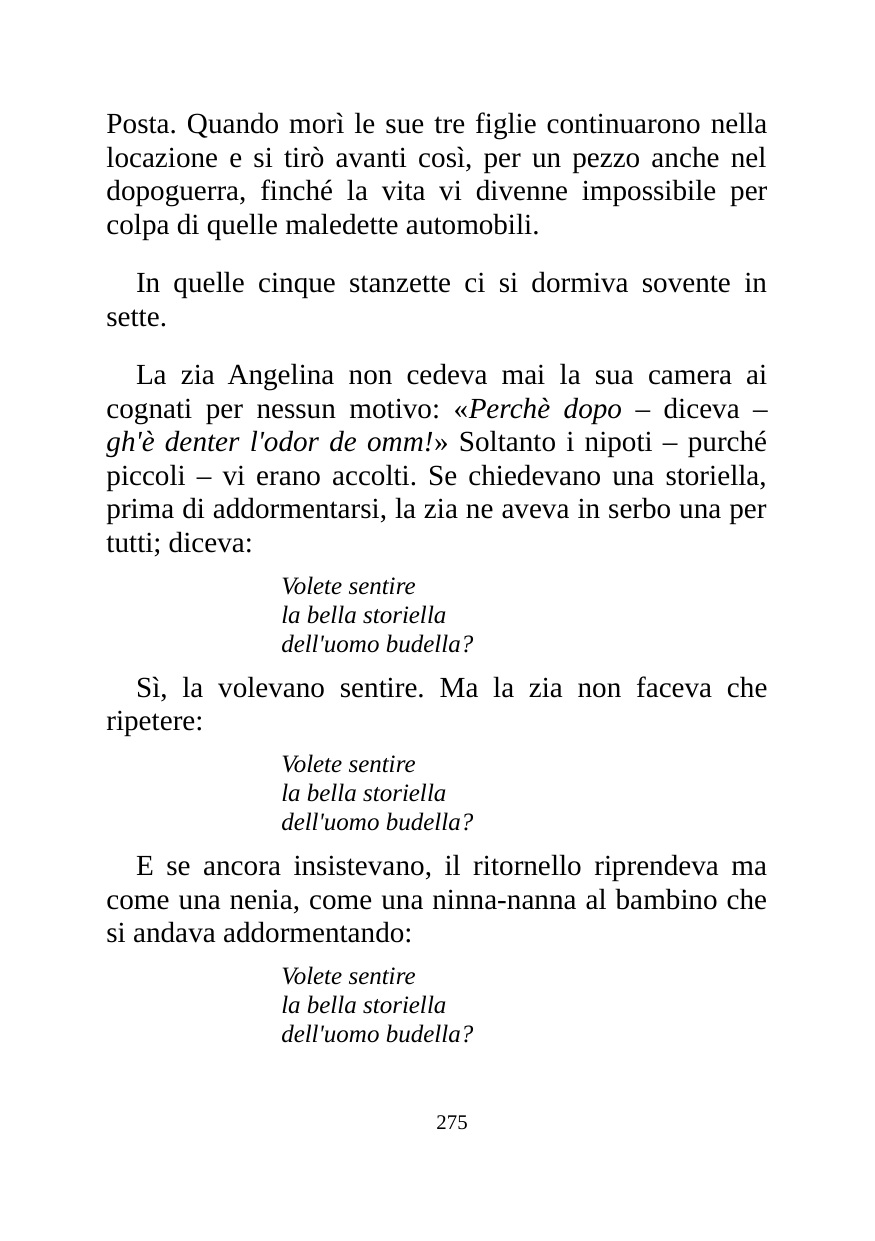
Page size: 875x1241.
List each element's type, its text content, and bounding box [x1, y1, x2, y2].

text E se ancora insistevano, il ritornello riprendeva ma come una nenia, come una ninna-nanna al bambino che si andava addormentando: [106, 848, 768, 949]
text Volete sentire la bella storiella dell'uomo budella? [281, 571, 768, 657]
text Posta. Quando morì le sue tre figlie continuarono nella locazione e si tirò avanti così, per un pezzo anche nel dopoguerra, finché la vita vi divenne impossibile per colpa di quelle maledette automobili. [106, 106, 768, 240]
text Volete sentire la bella storiella dell'uomo budella? [281, 961, 768, 1048]
text Volete sentire la bella storiella dell'uomo budella? [281, 749, 768, 836]
text Sì, la volevano sentire. Ma la zia non faceva che ripetere: [106, 670, 768, 737]
text La zia Angelina non cedeva mai la sua camera ai cognati per nessun motivo: «Perchè dopo – diceva – gh'è denter l'odor de omm!» Soltanto i nipoti – purché piccoli – vi erano accolti. Se chiedevano una storiella, prima di addormentarsi, la zia ne aveva in serbo una per tutti; diceva: [106, 357, 768, 559]
text In quelle cinque stanzette ci si dormiva sovente in sette. [106, 265, 768, 332]
